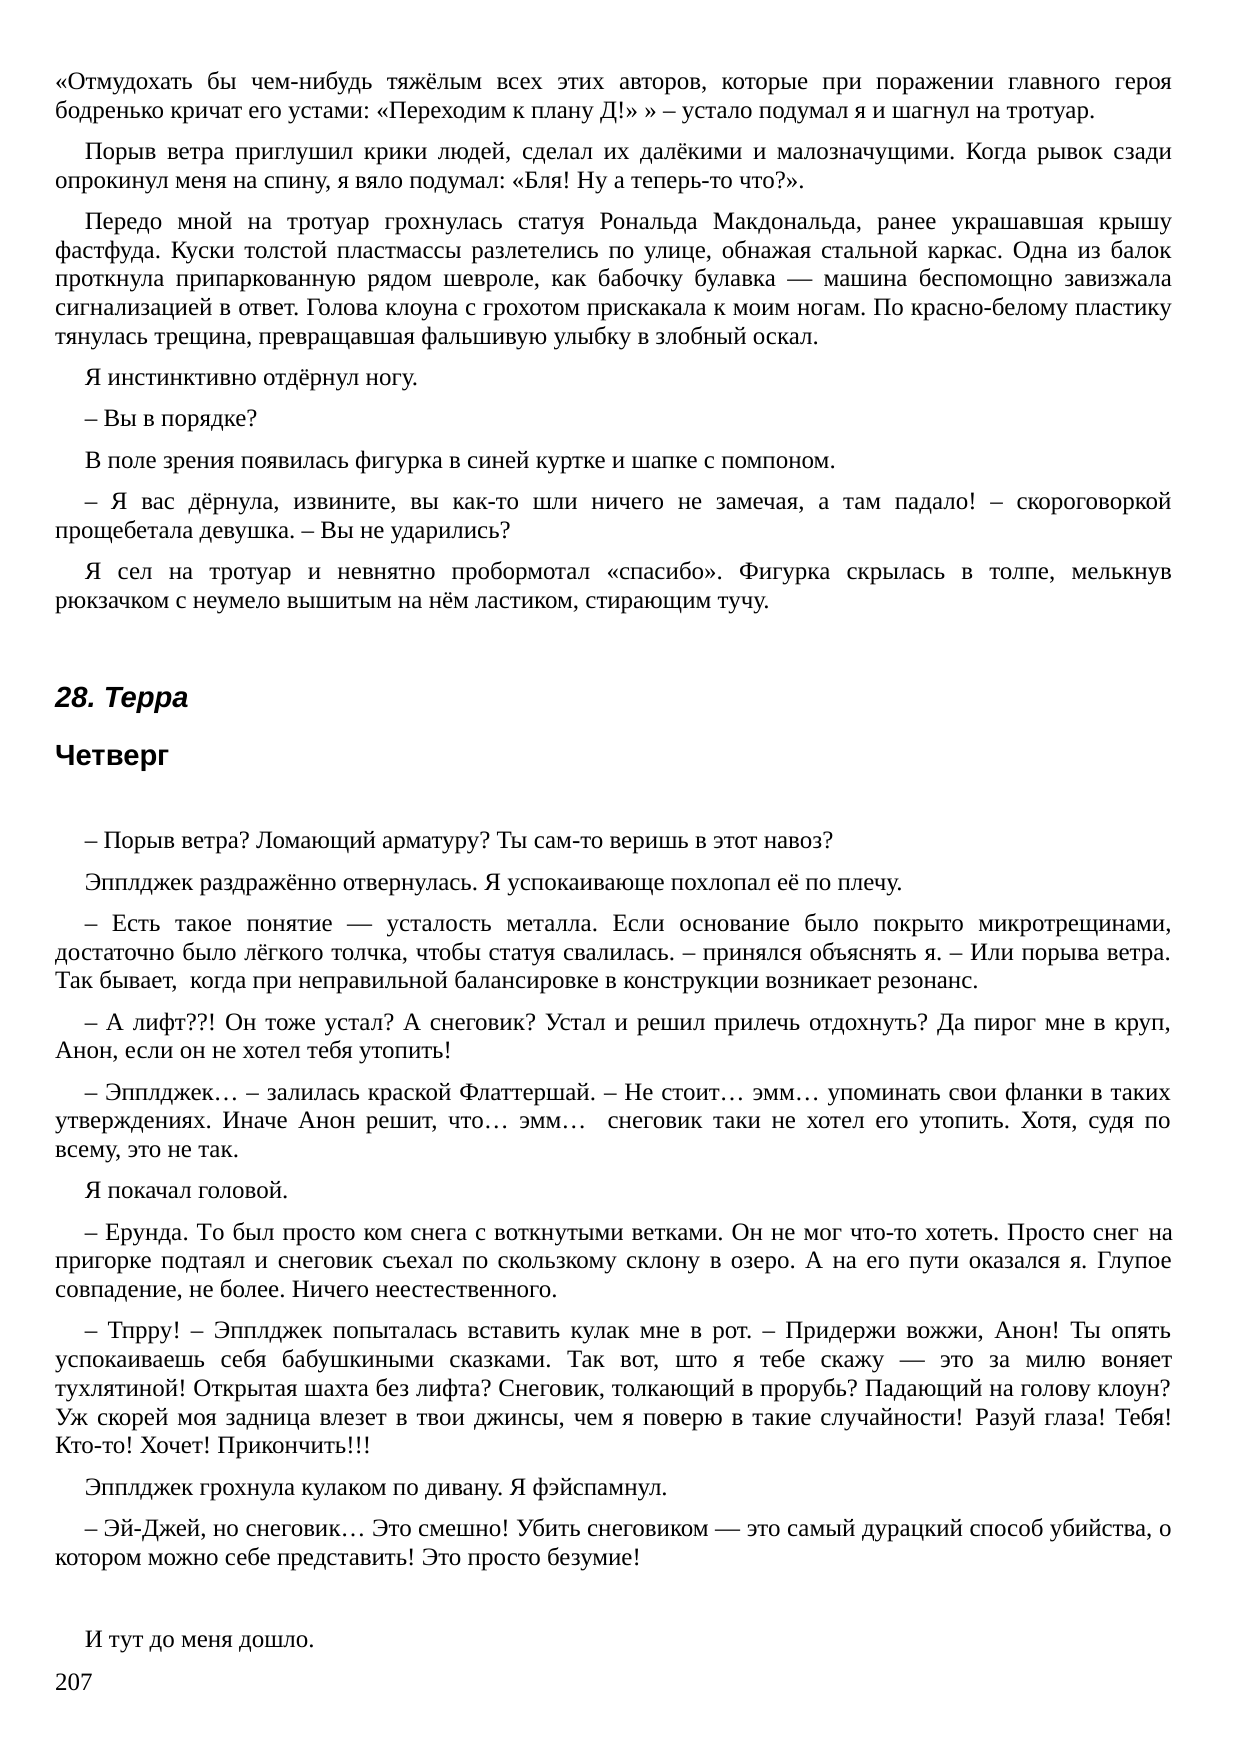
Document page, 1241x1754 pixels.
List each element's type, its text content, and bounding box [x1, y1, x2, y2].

text – Ерунда. То был просто ком снега с воткнутыми ветками. Он не мог что-то хотеть. Просто снег на пригорке подтаял и снеговик съехал по скользкому склону в озеро. А на его пути оказался я. Глупое совпадение, не более. Ничего неестественного. [55, 1217, 1173, 1303]
text Эпплджек грохнула кулаком по дивану. Я фэйспамнул. [55, 1472, 1173, 1501]
text И тут до меня дошло. [55, 1624, 1173, 1653]
text – Эй-Джей, но снеговик… Это смешно! Убить снеговиком — это самый дурацкий способ убийства, о котором можно себе представить! Это просто безумие! [55, 1513, 1173, 1571]
text – А лифт??! Он тоже устал? А снеговик? Устал и решил прилечь отдохнуть? Да пирог мне в круп, Анон, если он не хотел тебя утопить! [55, 1007, 1173, 1064]
text Порыв ветра приглушил крики людей, сделал их далёкими и малозначущими. Когда рывок сзади опрокинул меня на спину, я вяло подумал: «Бля! Ну а теперь-то что?». [55, 136, 1173, 193]
text «Отмудохать бы чем-нибудь тяжёлым всех этих авторов, которые при поражении главного героя бодренько кричат его устами: «Переходим к плану Д!» » – устало подумал я и шагнул на тротуар. [55, 66, 1173, 123]
text – Вы в порядке? [55, 403, 1173, 432]
subtitle Четверг [55, 738, 1173, 772]
text – Тпрру! – Эпплджек попыталась вставить кулак мне в рот. – Придержи вожжи, Анон! Ты опять успокаиваешь себя бабушкиными сказками. Так вот, што я тебе скажу — это за милю воняет тухлятиной! Открытая шахта без лифта? Снеговик, толкающий в прорубь? Падающий на голову клоун? Уж скорей моя задница влезет в твои джинсы, чем я поверю в такие случайности! Разуй глаза! Тебя! Кто-то! Хочет! Прикончить!!! [55, 1316, 1173, 1459]
text – Порыв ветра? Ломающий арматуру? Ты сам-то веришь в этот навоз? [55, 826, 1173, 854]
text – Я вас дёрнула, извините, вы как-то шли ничего не замечая, а там падало! – скороговоркой прощебетала девушка. – Вы не ударились? [55, 486, 1173, 543]
text Я инстинктивно отдёрнул ногу. [55, 362, 1173, 391]
text Я покачал головой. [55, 1176, 1173, 1204]
text – Эпплджек… – залилась краской Флаттершай. – Не стоит… эмм… упоминать свои фланки в таких утверждениях. Иначе Анон решит, что… эмм… снеговик таки не хотел его утопить. Хотя, судя по всему, это не так. [55, 1077, 1173, 1163]
text Передо мной на тротуар грохнулась статуя Рональда Макдональда, ранее украшавшая крышу фастфуда. Куски толстой пластмассы разлетелись по улице, обнажая стальной каркас. Одна из балок проткнула припаркованную рядом шевроле, как бабочку булавка — машина беспомощно завизжала сигнализацией в ответ. Голова клоуна с грохотом прискакала к моим ногам. По красно-белому пластику тянулась трещина, превращавшая фальшивую улыбку в злобный оскал. [55, 206, 1173, 350]
subtitle 28. Терра [55, 680, 1173, 713]
text В поле зрения появилась фигурка в синей куртке и шапке с помпоном. [55, 445, 1173, 473]
text Эпплджек раздражённо отвернулась. Я успокаивающе похлопал её по плечу. [55, 867, 1173, 896]
text Я сел на тротуар и невнятно пробормотал «спасибо». Фигурка скрылась в толпе, мелькнув рюкзачком с неумело вышитым на нём ластиком, стирающим тучу. [55, 556, 1173, 613]
text – Есть такое понятие — усталость металла. Если основание было покрыто микротрещинами, достаточно было лёгкого толчка, чтобы статуя свалилась. – принялся объяснять я. – Или порыва ветра. Так бывает, когда при неправильной балансировке в конструкции возникает резонанс. [55, 908, 1173, 994]
